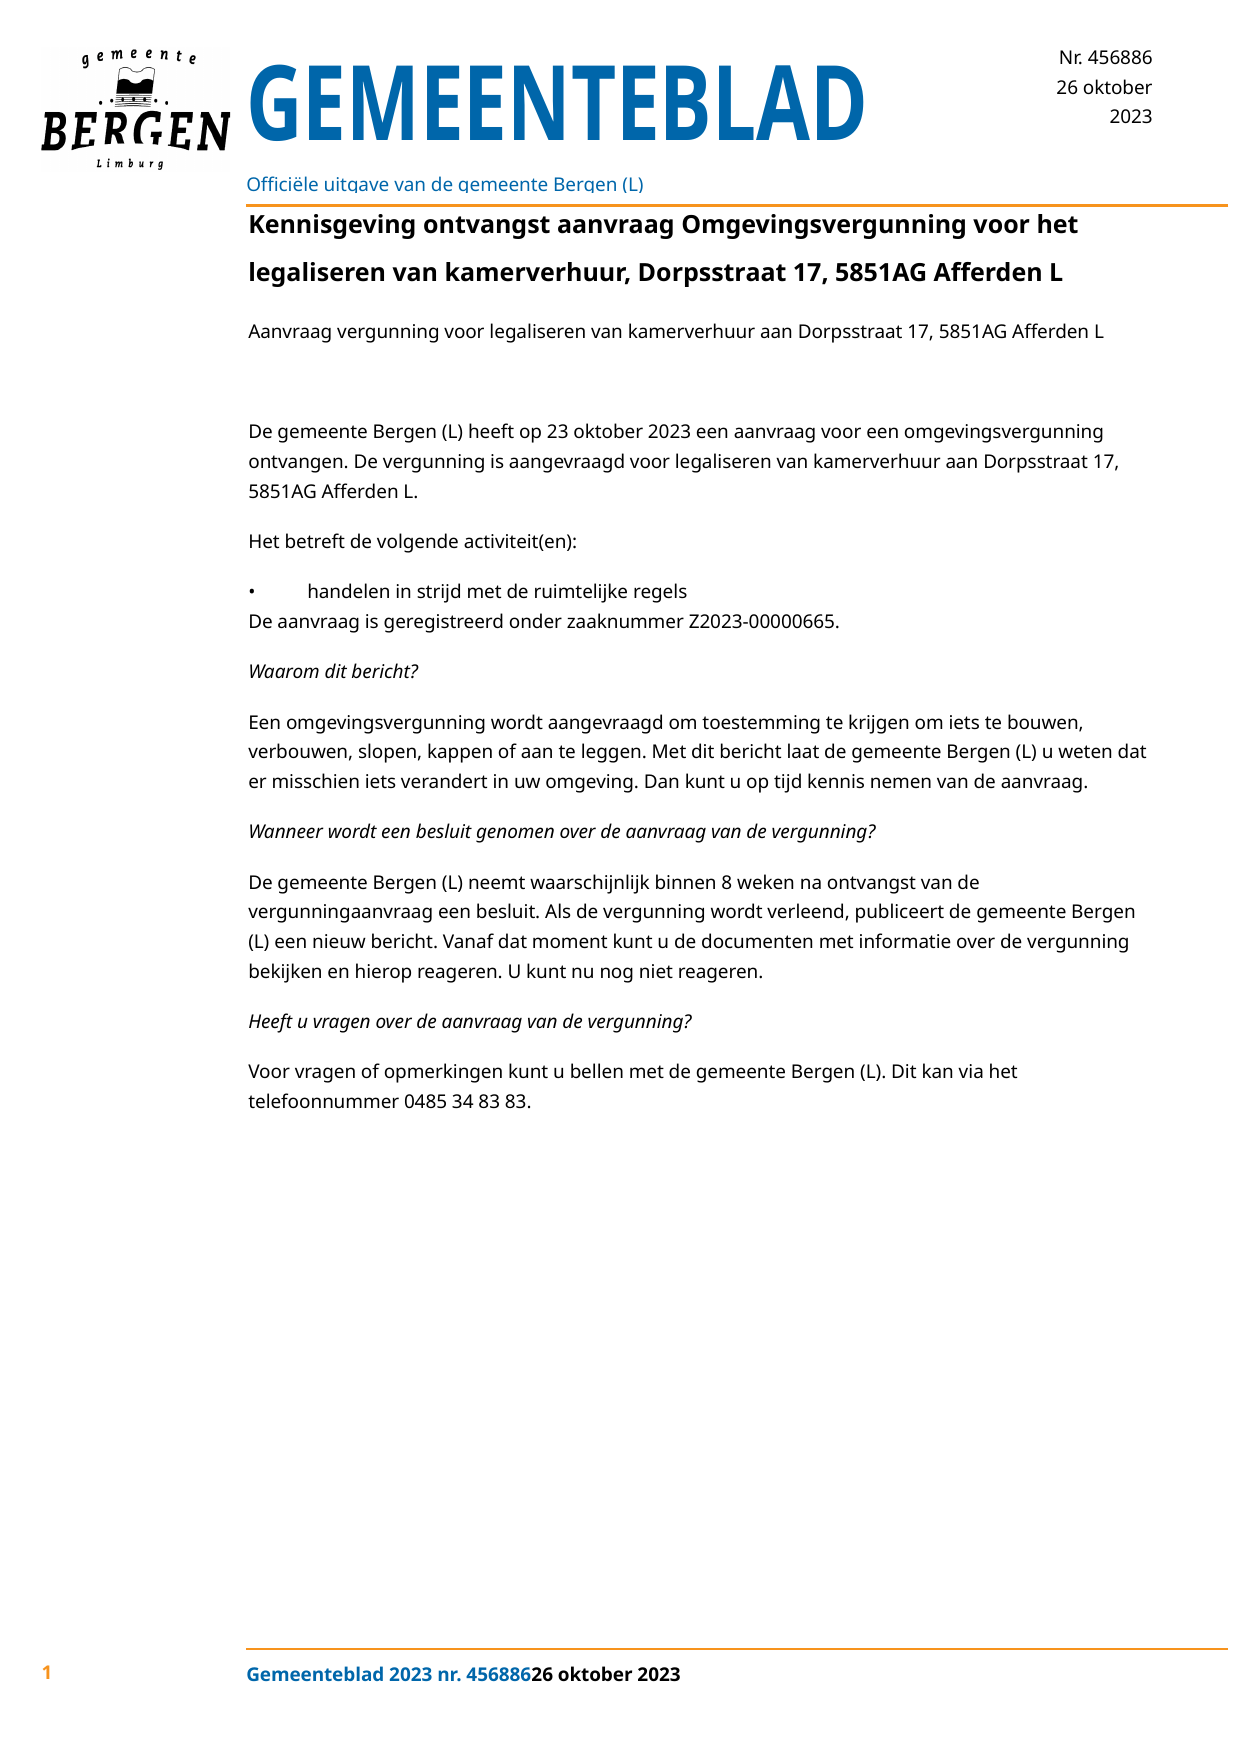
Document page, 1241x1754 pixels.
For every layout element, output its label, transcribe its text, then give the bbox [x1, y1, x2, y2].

text Voor vragen of opmerkingen kunt u bellen met de gemeente Bergen (L). Dit kan via het telefoonnummer 0485 34 83 83. [248, 1059, 1152, 1114]
list handelen in strijd met de ruimtelijke regels [248, 579, 1152, 604]
text De aanvraag is geregistreerd onder zaaknummer Z2023-00000665. [248, 608, 1152, 634]
text Aanvraag vergunning voor legaliseren van kamerverhuur aan Dorpsstraat 17, 5851AG Afferden L [248, 318, 1152, 344]
text Waarom dit bericht? [248, 659, 1152, 684]
text Heeft u vragen over de aanvraag van de vergunning? [248, 1008, 1152, 1034]
text De gemeente Bergen (L) heeft op 23 oktober 2023 een aanvraag voor een omgevingsvergunning ontvangen. De vergunning is aangevraagd voor legaliseren van kamerverhuur aan Dorpsstraat 17, 5851AG Afferden L. [248, 419, 1152, 504]
text Wanneer wordt een besluit genomen over de aanvraag van de vergunning? [248, 819, 1152, 844]
text Kennisgeving ontvangst aanvraag Omgevingsvergunning voor het legaliseren van kamerverhuur, Dorpsstraat 17, 5851AG Afferden L [248, 207, 1152, 288]
picture [41, 47, 231, 172]
text Een omgevingsvergunning wordt aangevraagd om toestemming te krijgen om iets te bouwen, verbouwen, slopen, kappen of aan te leggen. Met dit bericht laat de gemeente Bergen (L) u weten dat er misschien iets verandert in uw omgeving. Dan kunt u op tijd kennis nemen van de aanvraag. [248, 709, 1152, 794]
text Het betreft de volgende activiteit(en): [248, 528, 1152, 554]
text De gemeente Bergen (L) neemt waarschijnlijk binnen 8 weken na ontvangst van de vergunningaanvraag een besluit. Als de vergunning wordt verleend, publiceert de gemeente Bergen (L) een nieuw bericht. Vanaf dat moment kunt u de documenten met informatie over de vergunning bekijken en hierop reageren. U kunt nu nog niet reageren. [248, 869, 1152, 984]
